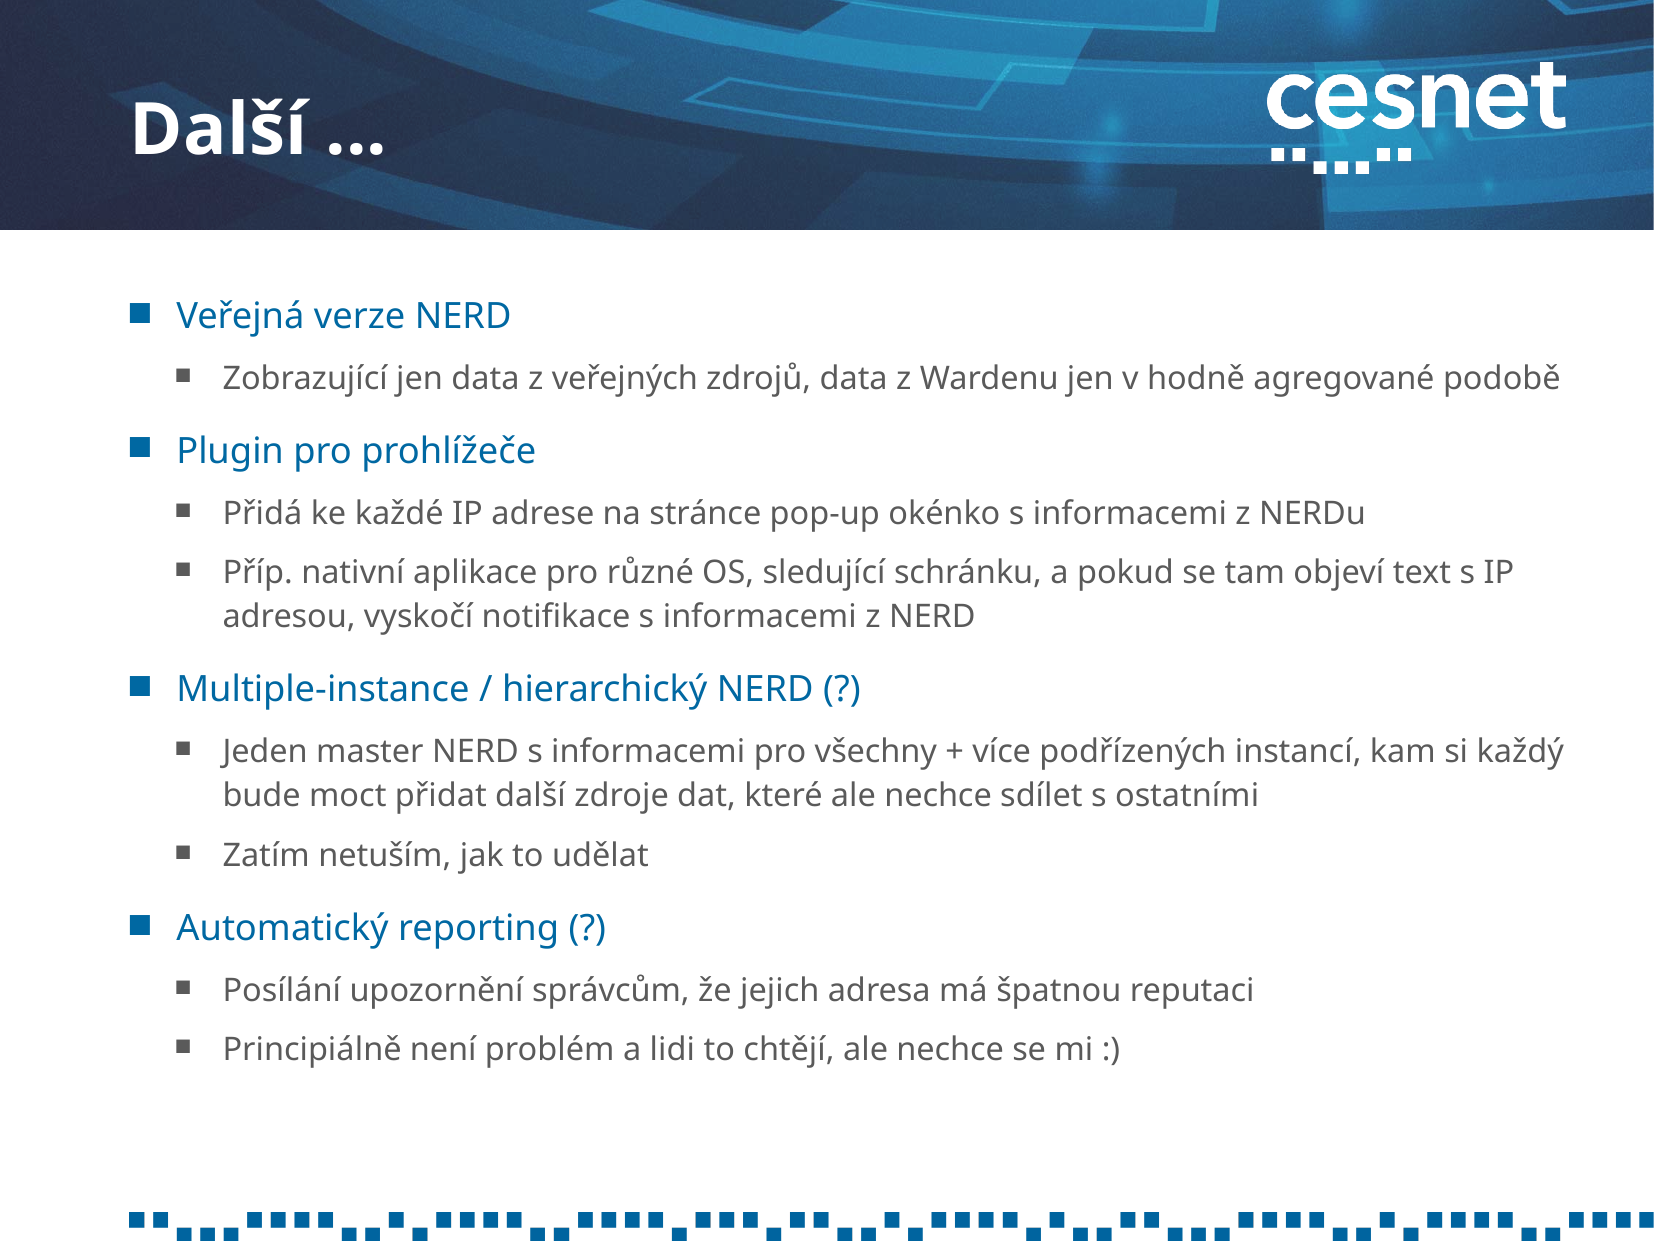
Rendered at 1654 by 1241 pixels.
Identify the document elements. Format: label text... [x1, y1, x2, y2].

list Veřejná verze NERD Zobrazující jen data z veřejných zdrojů, data z Wardenu jen v hodně agregované podobě Plugin pro prohlížeče Přidá ke každé IP adrese na stránce pop-up okénko s informacemi z NERDu Příp. nativní aplikace pro různé OS, sledující schránku, a pokud se tam objeví text s IP adresou, vyskočí notifikace s informacemi z NERD Multiple-instance / hierarchický NERD (?) Jeden master NERD s informacemi pro všechny + více podřízených instancí, kam si každý bude moct přidat další zdroje dat, které ale nechce sdílet s ostatními Zatím netuším, jak to udělat Automatický reporting (?) Posílání upozornění správcům, že jejich adresa má špatnou reputaci Principiálně není problém a lidi to chtějí, ale nechce se mi :) [129, 290, 1571, 1123]
title Další ... [129, 15, 1229, 223]
picture [129, 1212, 1654, 1241]
picture [1266, 62, 1567, 174]
